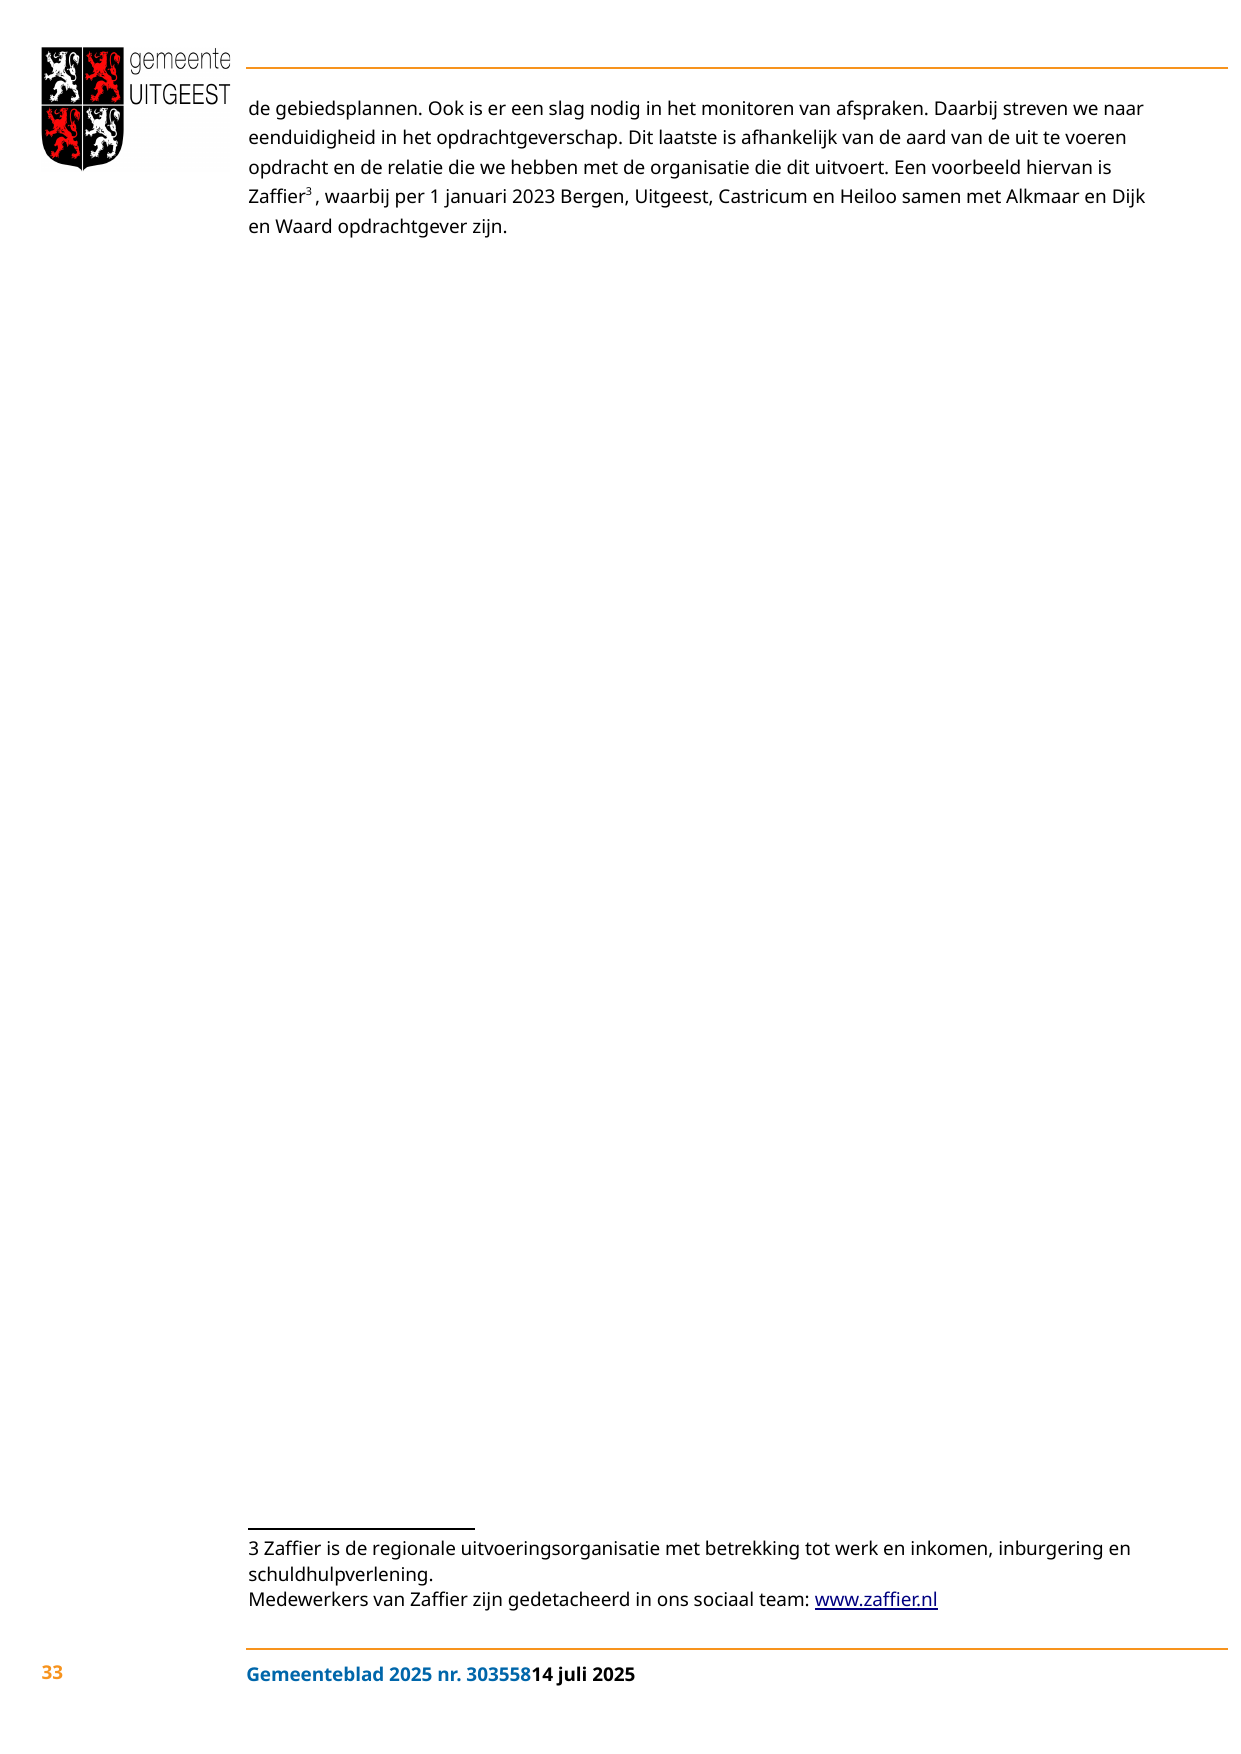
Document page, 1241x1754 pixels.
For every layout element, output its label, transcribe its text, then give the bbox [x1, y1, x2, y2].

text Medewerkers van Zaffier zijn gedetacheerd in ons sociaal team: www.zaffier.nl [248, 1586, 1152, 1612]
picture [41, 47, 231, 172]
text Zaffier is de regionale uitvoeringsorganisatie met betrekking tot werk en inkomen, inburgering en schuldhulpverlening. [248, 1535, 1152, 1586]
text de gebiedsplannen. Ook is er een slag nodig in het monitoren van afspraken. Daarbij streven we naar eenduidigheid in het opdrachtgeverschap. Dit laatste is afhankelijk van de aard van de uit te voeren opdracht en de relatie die we hebben met de organisatie die dit uitvoert. Een voorbeeld hiervan is Zaffier, waarbij per 1 januari 2023 Bergen, Uitgeest, Castricum en Heiloo samen met Alkmaar en Dijk en Waard opdrachtgever zijn. [248, 95, 1152, 239]
